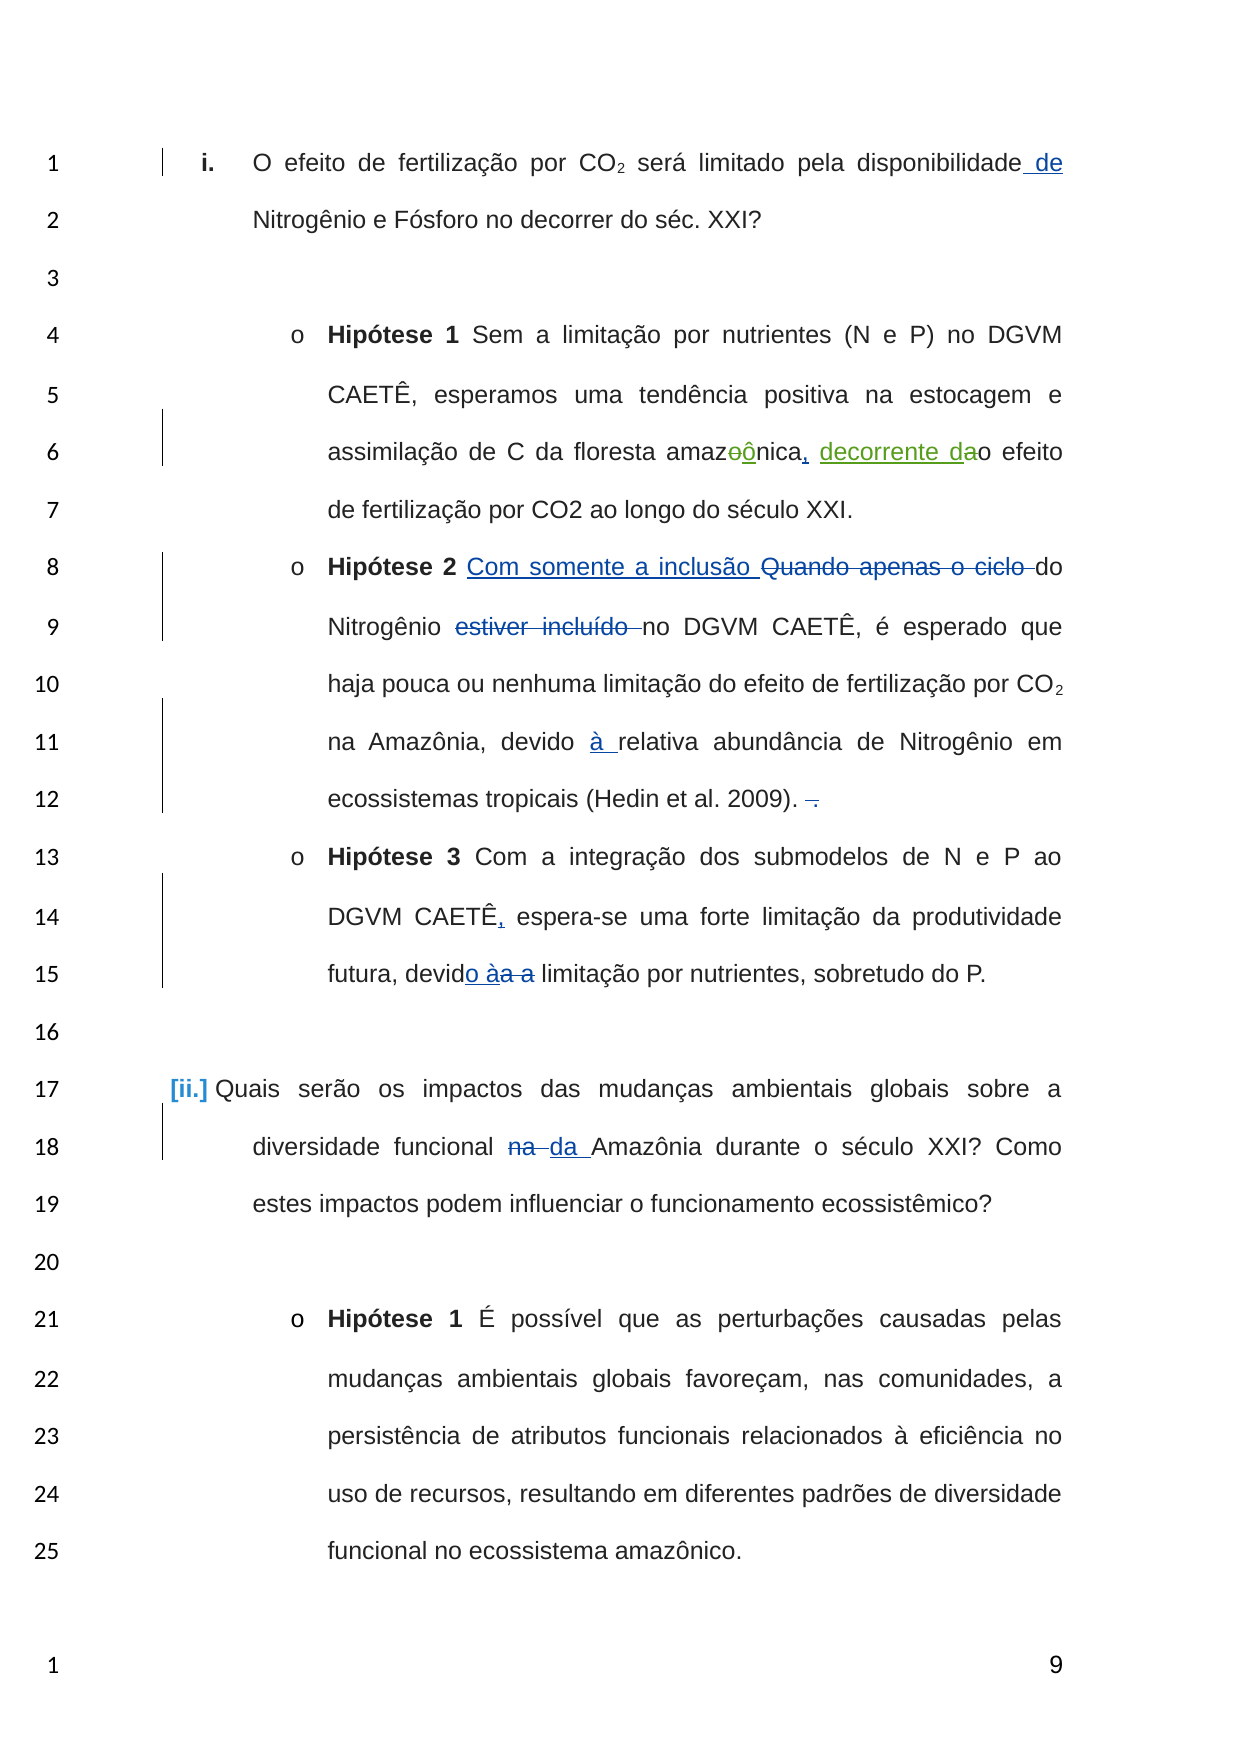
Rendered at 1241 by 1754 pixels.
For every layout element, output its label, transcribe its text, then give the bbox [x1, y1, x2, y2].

list Hipótese 2 Com somente a inclusão do Nitrogênio no DGVM CAETÊ, é esperado que haja pouca ou nenhuma limitação do efeito de fertilização por CO2 na Amazônia, devido à relativa abundância de Nitrogênio em ecossistemas tropicais (Hedin et al. 2009). [290, 552, 1063, 813]
list Hipótese 1 Sem a limitação por nutrientes (N e P) no DGVM CAETÊ, esperamos uma tendência positiva na estocagem e assimilação de C da floresta amazônica, decorrente do efeito de fertilização por CO2 ao longo do século XXI. [290, 320, 1063, 523]
list Hipótese 3 Com a integração dos submodelos de N e P ao DGVM CAETÊ, espera-se uma forte limitação da produtividade futura, devido à limitação por nutrientes, sobretudo do P. [290, 842, 1063, 988]
list Quais serão os impactos das mudanças ambientais globais sobre a diversidade funcional da Amazônia durante o século XXI? Como estes impactos podem influenciar o funcionamento ecossistêmico? [215, 1074, 1063, 1218]
list O efeito de fertilização por CO2 será limitado pela disponibilidade de Nitrogênio e Fósforo no decorrer do séc. XXI? [215, 148, 1063, 234]
list Hipótese 1 É possível que as perturbações causadas pelas mudanças ambientais globais favoreçam, nas comunidades, a persistência de atributos funcionais relacionados à eficiência no uso de recursos, resultando em diferentes padrões de diversidade funcional no ecossistema amazônico. [290, 1304, 1063, 1565]
